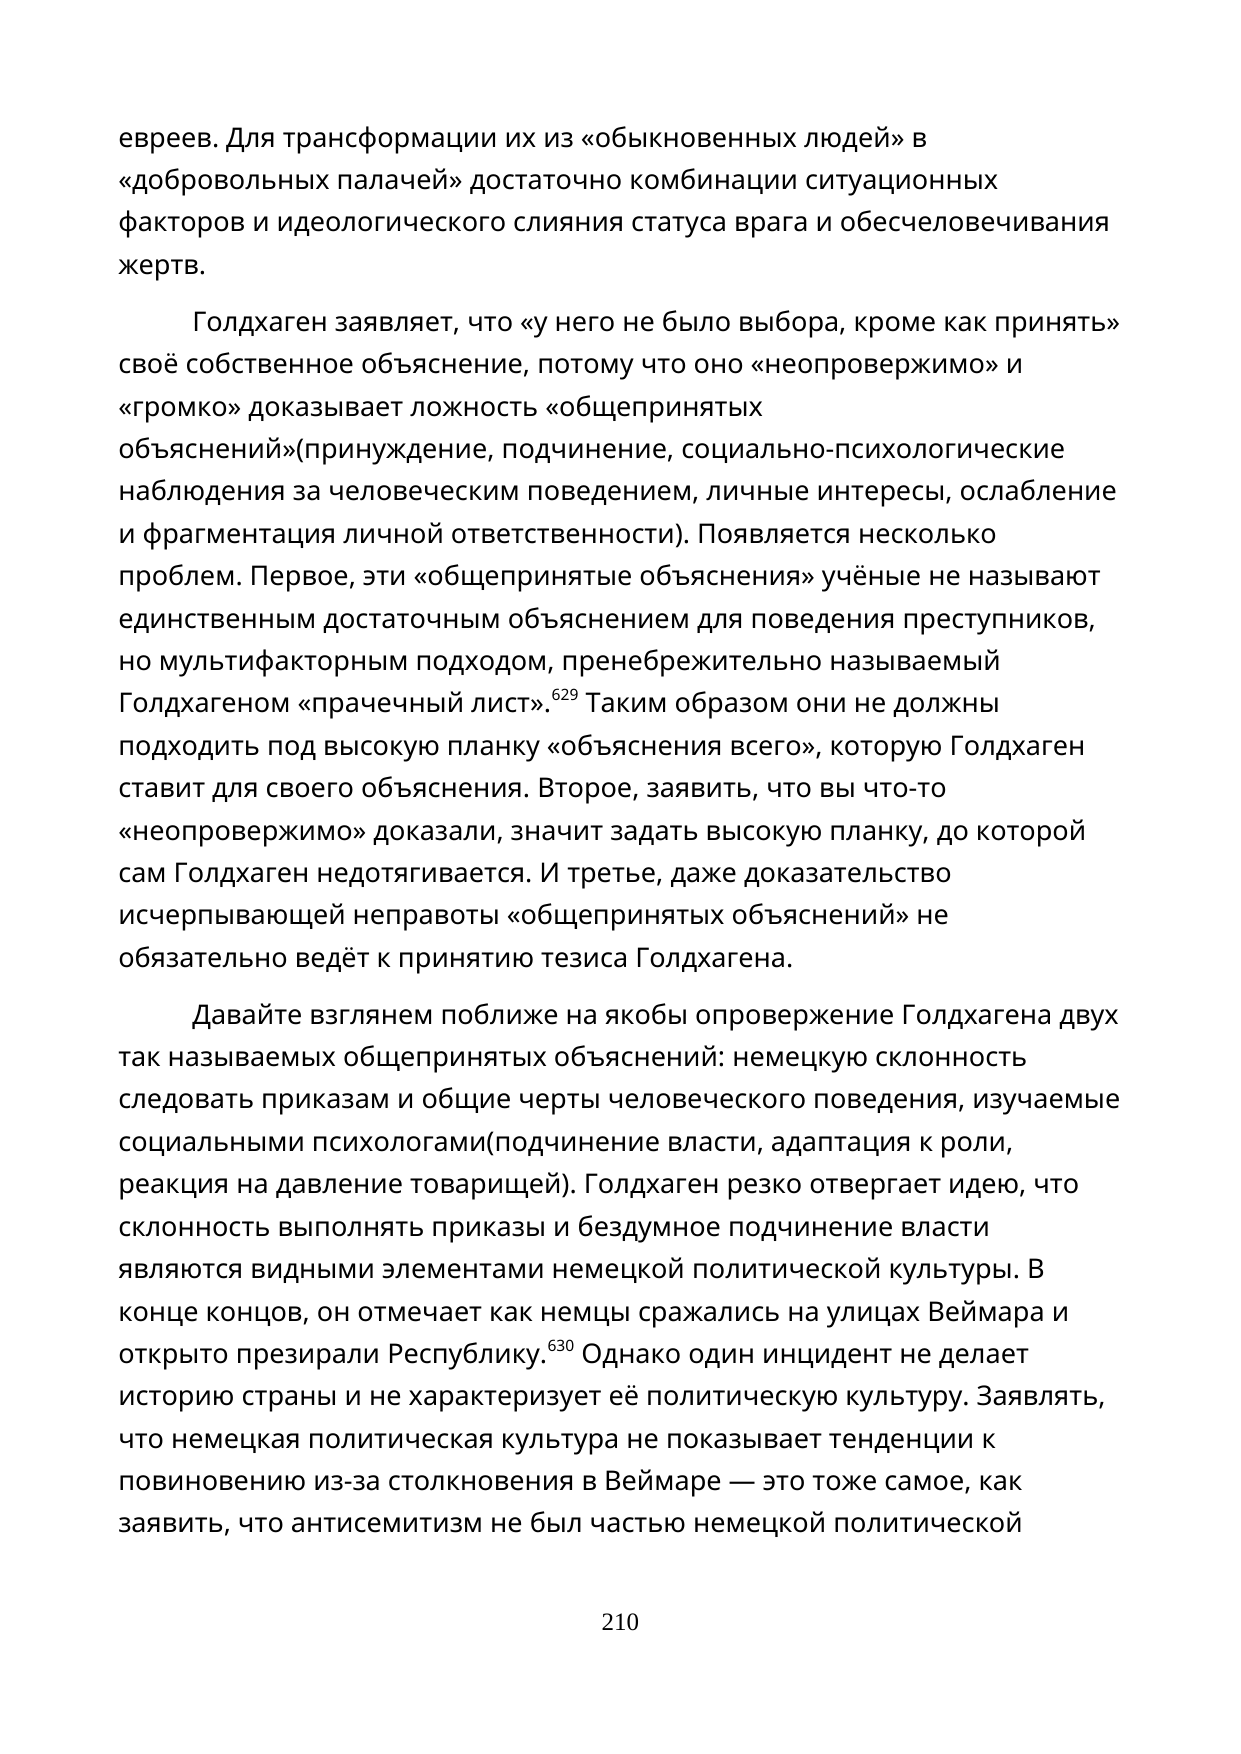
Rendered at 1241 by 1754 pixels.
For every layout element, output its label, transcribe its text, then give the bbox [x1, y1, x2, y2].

text Голдхаген заявляет, что «у него не было выбора, кроме как принять» своё собственное объяснение, потому что оно «неопровержимо» и «громко» доказывает ложность «общепринятых объяснений»(принуждение, подчинение, социально-психологические наблюдения за человеческим поведением, личные интересы, ослабление и фрагментация личной ответственности). Появляется несколько проблем. Первое, эти «общепринятые объяснения» учёные не называют единственным достаточным объяснением для поведения преступников, но мультифакторным подходом, пренебрежительно называемый Голдхагеном «прачечный лист». Таким образом они не должны подходить под высокую планку «объяснения всего», которую Голдхаген ставит для своего объяснения. Второе, заявить, что вы что-то «неопровержимо» доказали, значит задать высокую планку, до которой сам Голдхаген недотягивается. И третье, даже доказательство исчерпывающей неправоты «общепринятых объяснений» не обязательно ведёт к принятию тезиса Голдхагена. [118, 302, 1122, 975]
text Давайте взглянем поближе на якобы опровержение Голдхагена двух так называемых общепринятых объяснений: немецкую склонность следовать приказам и общие черты человеческого поведения, изучаемые социальными психологами(подчинение власти, адаптация к роли, реакция на давление товарищей). Голдхаген резко отвергает идею, что склонность выполнять приказы и бездумное подчинение власти являются видными элементами немецкой политической культуры. В конце концов, он отмечает как немцы сражались на улицах Веймара и открыто презирали Республику. Однако один инцидент не делает историю страны и не характеризует её политическую культуру. Заявлять, что немецкая политическая культура не показывает тенденции к повиновению из-за столкновения в Веймаре — это тоже самое, как заявить, что антисемитизм не был частью немецкой политической [118, 995, 1122, 1541]
text евреев. Для трансформации их из «обыкновенных людей» в «добровольных палачей» достаточно комбинации ситуационных факторов и идеологического слияния статуса врага и обесчеловечивания жертв. [118, 118, 1122, 282]
